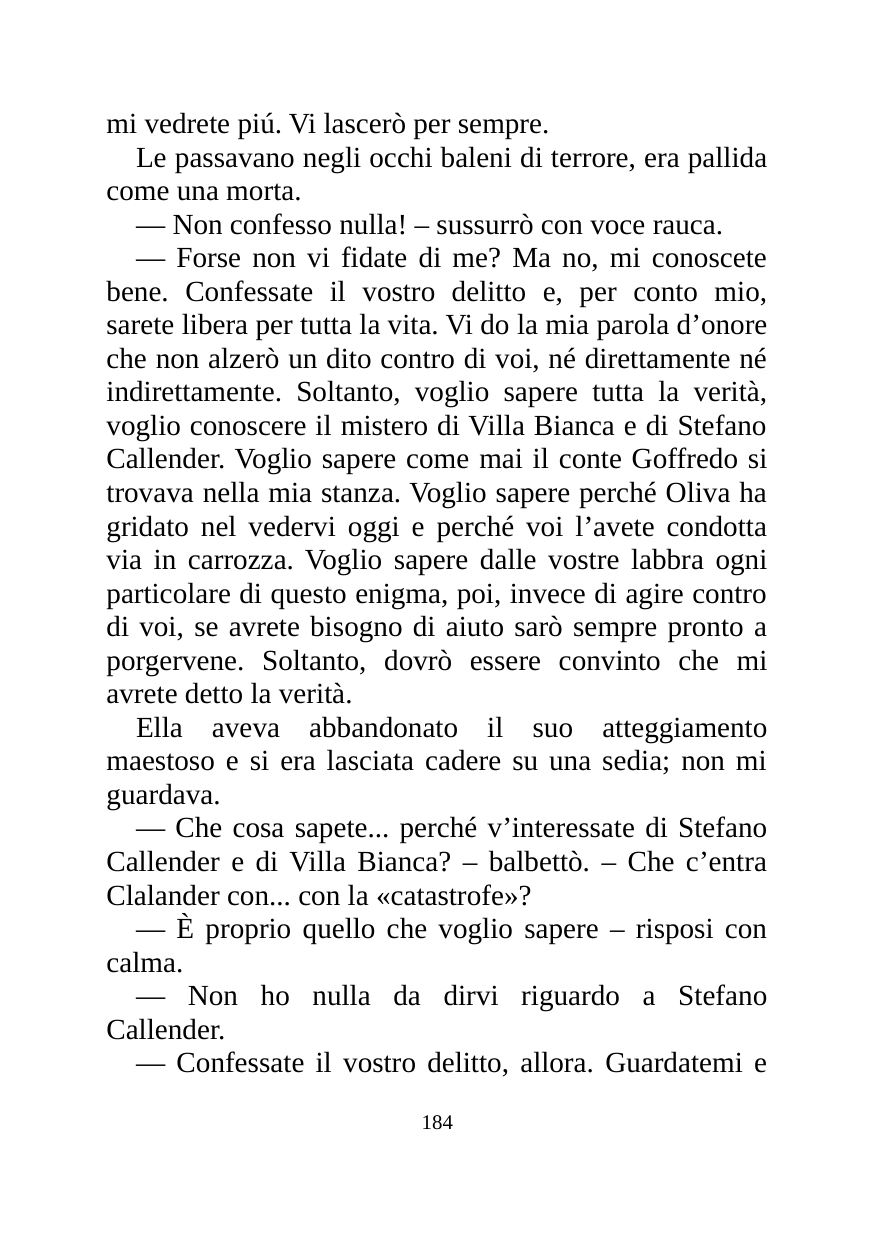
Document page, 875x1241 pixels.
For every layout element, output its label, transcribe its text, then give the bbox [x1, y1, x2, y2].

text — Che cosa sapete... perché v’interessate di Stefano Callender e di Villa Bianca? – balbettò. – Che c’entra Clalander con... con la «catastrofe»? [106, 811, 768, 911]
text Ella aveva abbandonato il suo atteggiamento maestoso e si era lasciata cadere su una sedia; non mi guardava. [106, 710, 768, 811]
text — È proprio quello che voglio sapere – risposi con calma. [106, 911, 768, 978]
text — Non confesso nulla! – sussurrò con voce rauca. [106, 207, 768, 240]
text — Confessate il vostro delitto, allora. Guardatemi e [106, 1045, 768, 1079]
text — Forse non vi fidate di me? Ma no, mi conoscete bene. Confessate il vostro delitto e, per conto mio, sarete libera per tutta la vita. Vi do la mia parola d’onore che non alzerò un dito contro di voi, né direttamente né indirettamente. Soltanto, voglio sapere tutta la verità, voglio conoscere il mistero di Villa Bianca e di Stefano Callender. Voglio sapere come mai il conte Goffredo si trovava nella mia stanza. Voglio sapere perché Oliva ha gridato nel vedervi oggi e perché voi l’avete condotta via in carrozza. Voglio sapere dalle vostre labbra ogni particolare di questo enigma, poi, invece di agire contro di voi, se avrete bisogno di aiuto sarò sempre pronto a porgervene. Soltanto, dovrò essere convinto che mi avrete detto la verità. [106, 240, 768, 710]
text mi vedrete piú. Vi lascerò per sempre. [106, 106, 768, 140]
text — Non ho nulla da dirvi riguardo a Stefano Callender. [106, 978, 768, 1045]
text Le passavano negli occhi baleni di terrore, era pallida come una morta. [106, 140, 768, 207]
